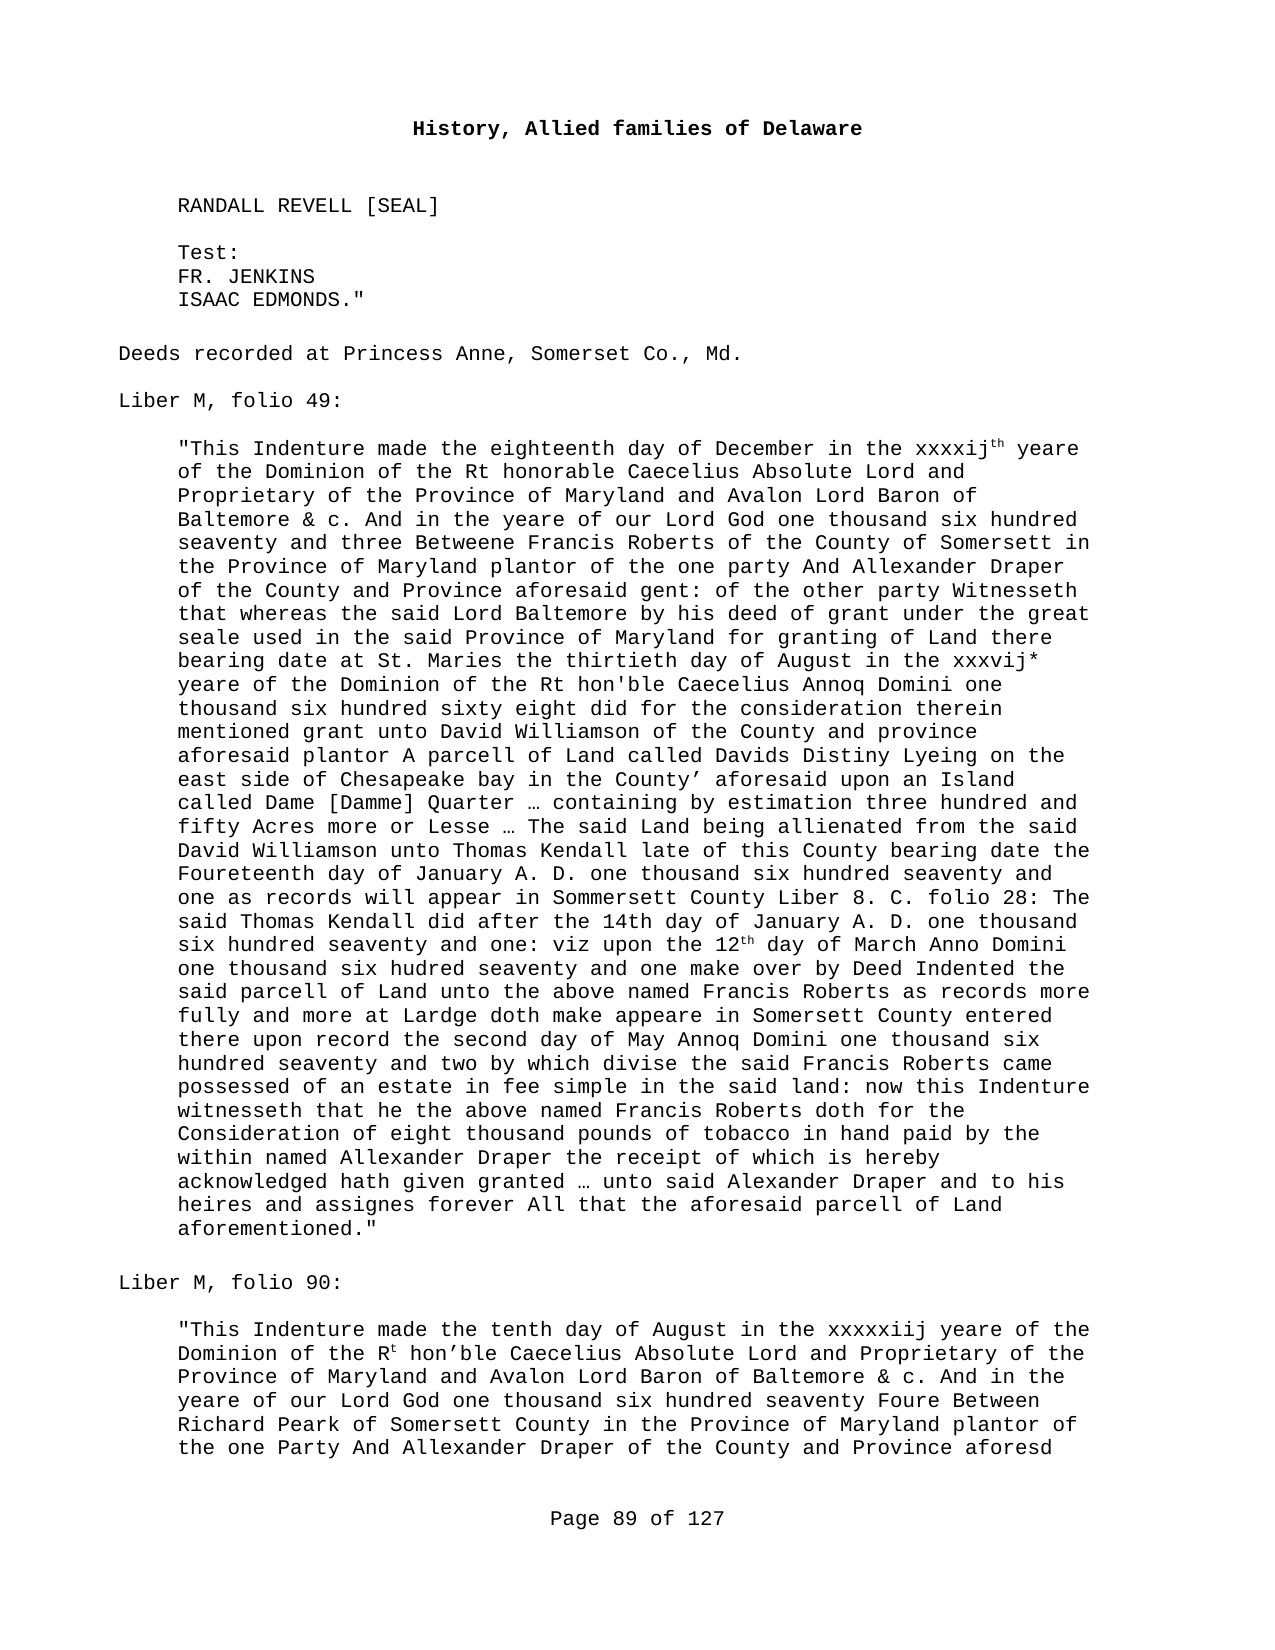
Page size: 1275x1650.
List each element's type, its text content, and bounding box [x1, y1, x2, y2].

text Test: [177, 242, 1098, 266]
text Fr. JENKINS [177, 266, 1098, 289]
text "This Indenture made the tenth day of August in the xxxxxiij yeare of the Dominion of the Rt hon’ble Caecelius Absolute Lord and Proprietary of the Province of Maryland and Avalon Lord Baron of Baltemore & c. And in the yeare of our Lord God one thousand six hundred seaventy Foure Between Richard Peark of Somersett County in the Province of Maryland plantor of the one Party And Allexander Draper of the County and Province aforesd [177, 1319, 1098, 1461]
text RaNDALL Revell [SEAL] [177, 195, 1098, 218]
text Liber M, folio 90: [118, 1272, 1157, 1295]
text Liber M, folio 49: [118, 390, 1157, 414]
text Isaac Edmonds." [177, 289, 1098, 313]
text Deeds recorded at Princess Anne, Somerset Co., Md. [118, 343, 1157, 367]
text "This Indenture made the eighteenth day of December in the xxxxijth yeare of the Dominion of the Rt honorable Caecelius Absolute Lord and Proprietary of the Province of Maryland and Avalon Lord Baron of Baltemore & c. And in the yeare of our Lord God one thousand six hundred seaventy and three Betweene Francis Roberts of the County of Somersett in the Province of Maryland plantor of the one party And Allexander Draper of the County and Province aforesaid gent: of the other party Witnesseth that whereas the said Lord Baltemore by his deed of grant under the great seale used in the said Province of Maryland for granting of Land there bearing date at St. Maries the thirtieth day of August in the xxxvij* yeare of the Dominion of the Rt hon'ble Caecelius Annoq Domini one thousand six hundred sixty eight did for the consideration therein mentioned grant unto David Williamson of the County and province aforesaid plantor A parcell of Land called Davids Distiny Lyeing on the east side of Chesapeake bay in the County’ aforesaid upon an Island called Dame [Damme] Quarter … containing by estimation three hundred and fifty Acres more or Lesse … The said Land being allienated from the said David Williamson unto Thomas Kendall late of this County bearing date the Foureteenth day of January A. D. one thousand six hundred seaventy and one as records will appear in Sommersett County Liber 8. C. folio 28: The said Thomas Kendall did after the 14th day of January A. D. one thousand six hundred seaventy and one: viz upon the 12th day of March Anno Domini one thousand six hudred seaventy and one make over by Deed Indented the said parcell of Land unto the above named Francis Roberts as records more fully and more at Lardge doth make appeare in Somersett County entered there upon record the second day of May Annoq Domini one thousand six hundred seaventy and two by which divise the said Francis Roberts came possessed of an estate in fee simple in the said land: now this Indenture witnesseth that he the above named Francis Roberts doth for the Consideration of eight thousand pounds of tobacco in hand paid by the within named Allexander Draper the receipt of which is hereby acknowledged hath given granted … unto said Alexander Draper and to his heires and assignes forever All that the aforesaid parcell of Land aforementioned." [177, 438, 1098, 1242]
